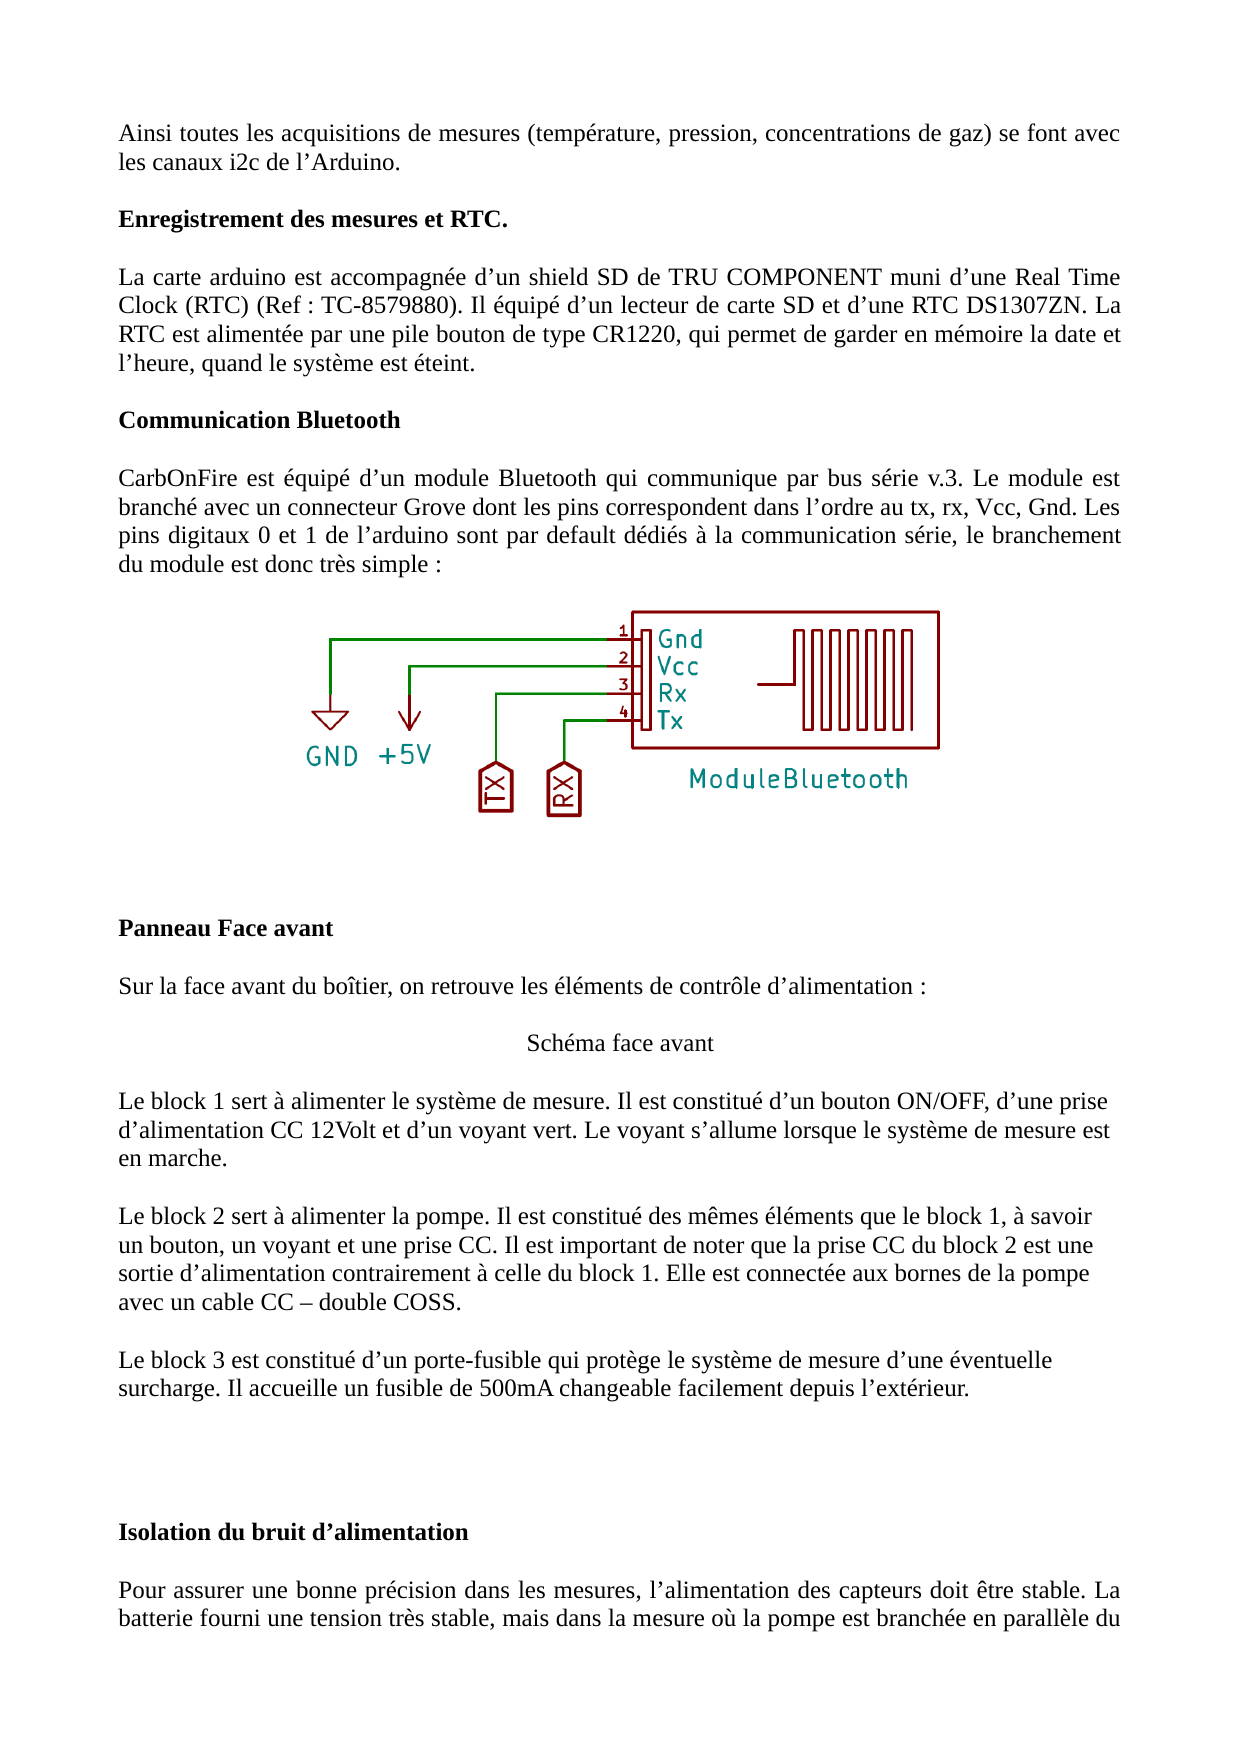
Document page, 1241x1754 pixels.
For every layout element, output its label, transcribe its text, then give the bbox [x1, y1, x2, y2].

text Schéma face avant [118, 1028, 1122, 1057]
text Le block 2 sert à alimenter la pompe. Il est constitué des mêmes éléments que le block 1, à savoir un bouton, un voyant et une prise CC. Il est important de noter que la prise CC du block 2 est une sortie d’alimentation contrairement à celle du block 1. Elle est connectée aux bornes de la pompe avec un cable CC – double COSS. [118, 1201, 1122, 1316]
text Communication Bluetooth [118, 406, 1122, 434]
text La carte arduino est accompagnée d’un shield SD de TRU COMPONENT muni d’une Real Time Clock (RTC) (Ref : TC-8579880). Il équipé d’un lecteur de carte SD et d’une RTC DS1307ZN. La RTC est alimentée par une pile bouton de type CR1220, qui permet de garder en mémoire la date et l’heure, quand le système est éteint. [118, 262, 1122, 377]
text Panneau Face avant [118, 913, 1122, 942]
text Le block 3 est constitué d’un porte-fusible qui protège le système de mesure d’une éventuelle surcharge. Il accueille un fusible de 500mA changeable facilement depuis l’extérieur. [118, 1345, 1122, 1402]
text CarbOnFire est équipé d’un module Bluetooth qui communique par bus série v.3. Le module est branché avec un connecteur Grove dont les pins correspondent dans l’ordre au tx, rx, Vcc, Gnd. Les pins digitaux 0 et 1 de l’arduino sont par default dédiés à la communication série, le branchement du module est donc très simple : [118, 463, 1122, 578]
text Isolation du bruit d’alimentation [118, 1517, 1122, 1546]
text Sur la face avant du boîtier, on retrouve les éléments de contrôle d’alimentation : [118, 971, 1122, 1000]
text Le block 1 sert à alimenter le système de mesure. Il est constitué d’un bouton ON/OFF, d’une prise d’alimentation CC 12Volt et d’un voyant vert. Le voyant s’allume lorsque le système de mesure est en marche. [118, 1086, 1122, 1172]
text Enregistrement des mesures et RTC. [118, 204, 1122, 233]
text Ainsi toutes les acquisitions de mesures (température, pression, concentrations de gaz) se font avec les canaux i2c de l’Arduino. [118, 118, 1122, 176]
text Pour assurer une bonne précision dans les mesures, l’alimentation des capteurs doit être stable. La batterie fourni une tension très stable, mais dans la mesure où la pompe est branchée en parallèle du [118, 1575, 1122, 1632]
